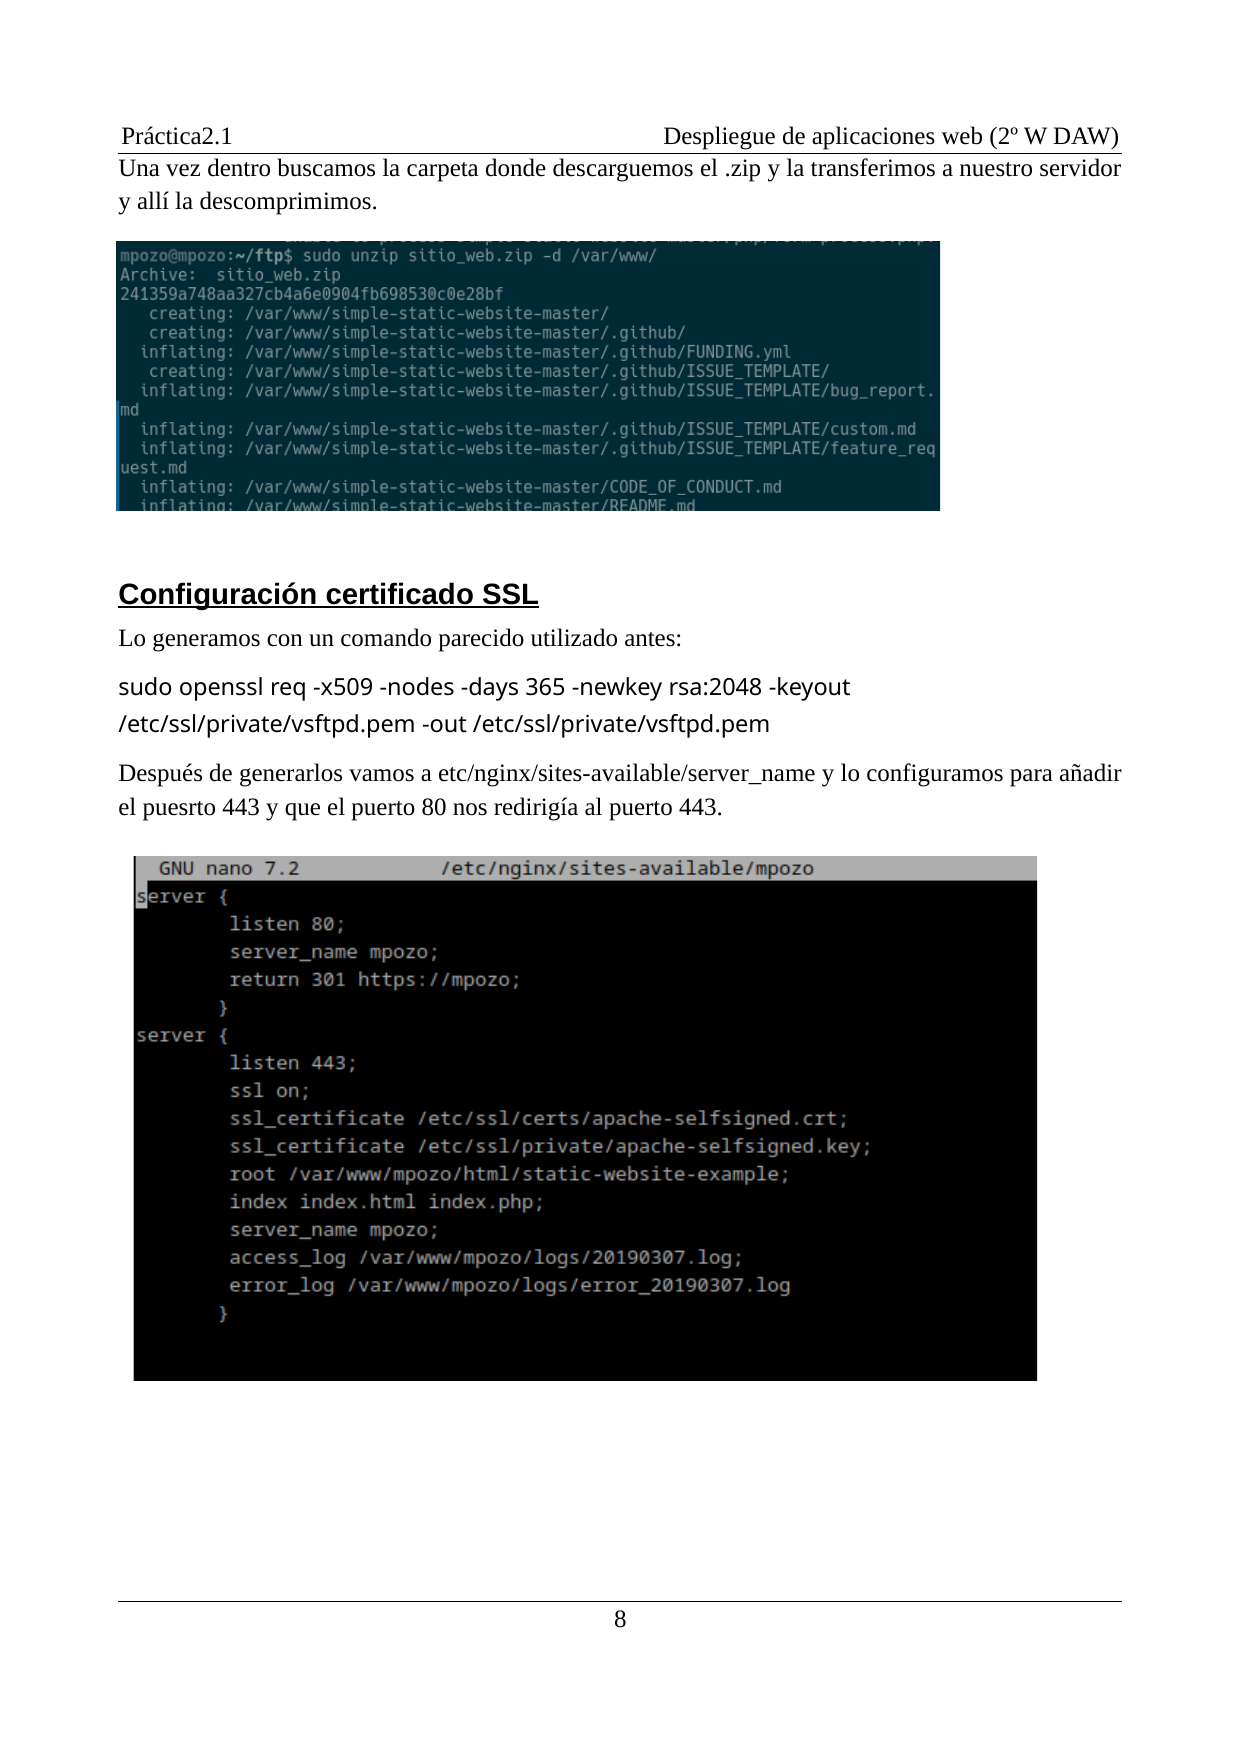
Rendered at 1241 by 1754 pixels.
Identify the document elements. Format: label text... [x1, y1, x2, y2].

picture [410, 442, 416, 454]
picture [621, 329, 627, 341]
picture [208, 288, 215, 299]
picture [189, 326, 195, 338]
picture [641, 423, 645, 434]
picture [170, 310, 176, 317]
picture [353, 253, 358, 261]
picture [649, 346, 656, 357]
picture [314, 291, 320, 299]
picture [410, 307, 416, 319]
picture [151, 503, 157, 511]
picture [142, 288, 147, 299]
picture [554, 503, 560, 511]
picture [477, 288, 483, 299]
picture [660, 445, 665, 454]
picture [543, 329, 551, 338]
picture [486, 346, 493, 357]
picture [381, 503, 387, 511]
picture [179, 271, 186, 280]
picture [669, 384, 675, 396]
picture [764, 442, 781, 454]
picture [784, 423, 801, 434]
picture [871, 387, 876, 396]
picture [554, 387, 560, 396]
picture [852, 387, 857, 399]
picture [208, 387, 215, 396]
picture [699, 345, 704, 357]
text Lo generamos con un comando parecido utilizado antes: [118, 623, 1122, 652]
picture [169, 464, 180, 473]
picture [218, 484, 224, 495]
picture [689, 423, 693, 434]
picture [266, 484, 272, 492]
picture [218, 445, 224, 457]
picture [448, 387, 454, 396]
picture [344, 423, 348, 434]
picture [161, 384, 166, 396]
picture [276, 484, 282, 492]
picture [351, 426, 359, 434]
picture [898, 423, 915, 434]
picture [161, 310, 167, 319]
picture [486, 307, 493, 319]
picture [170, 480, 176, 492]
picture [726, 423, 732, 434]
picture [486, 423, 493, 434]
picture [621, 426, 627, 436]
picture [649, 442, 656, 454]
picture [323, 288, 330, 297]
picture [507, 384, 512, 396]
picture [429, 500, 434, 511]
picture [784, 365, 790, 377]
picture [410, 365, 415, 376]
picture [466, 349, 474, 357]
picture [151, 445, 157, 454]
picture [410, 500, 415, 511]
picture [429, 288, 435, 299]
picture [293, 503, 321, 511]
picture [622, 387, 627, 399]
picture [266, 387, 272, 396]
picture [486, 500, 493, 511]
picture [593, 445, 598, 454]
picture [669, 346, 675, 357]
picture [381, 290, 387, 299]
picture [621, 368, 627, 380]
picture [419, 349, 426, 357]
picture [467, 255, 474, 261]
picture [179, 484, 186, 492]
picture [208, 310, 215, 319]
picture [218, 426, 224, 436]
picture [659, 426, 665, 434]
picture [430, 423, 434, 434]
picture [593, 329, 598, 338]
picture [237, 268, 243, 280]
picture [582, 484, 589, 492]
picture [573, 423, 577, 434]
picture [198, 288, 205, 299]
picture [142, 384, 147, 396]
picture [467, 390, 474, 396]
picture [516, 384, 521, 396]
picture [266, 349, 272, 357]
picture [419, 503, 426, 511]
picture [170, 288, 176, 299]
picture [764, 365, 781, 376]
picture [275, 271, 291, 280]
picture [256, 271, 263, 280]
picture [179, 368, 186, 377]
picture [764, 384, 779, 396]
picture [391, 288, 397, 299]
picture [486, 442, 493, 454]
picture [474, 387, 483, 396]
picture [717, 384, 723, 396]
picture [151, 484, 157, 492]
picture [507, 442, 512, 454]
picture [669, 442, 675, 454]
picture [467, 445, 483, 454]
picture [162, 269, 166, 280]
picture [351, 368, 359, 376]
picture [208, 445, 215, 454]
picture [248, 271, 253, 280]
picture [832, 384, 838, 396]
picture [181, 461, 186, 473]
picture [755, 423, 761, 434]
picture [133, 403, 138, 415]
picture [429, 365, 434, 376]
picture [208, 329, 215, 338]
picture [179, 331, 186, 338]
picture [474, 349, 483, 357]
picture [620, 480, 637, 492]
picture [208, 368, 215, 376]
picture [861, 423, 865, 434]
picture [593, 387, 598, 396]
picture [784, 442, 793, 454]
picture [525, 445, 531, 452]
picture [170, 329, 176, 338]
picture [669, 326, 675, 338]
picture [525, 426, 531, 434]
picture [688, 345, 694, 357]
picture [593, 484, 598, 492]
picture [486, 365, 493, 377]
picture [707, 442, 713, 454]
picture [745, 384, 761, 396]
picture [458, 291, 464, 299]
picture [161, 368, 167, 376]
picture [362, 310, 368, 322]
picture [525, 368, 531, 377]
picture [632, 384, 636, 396]
picture [918, 445, 924, 452]
picture [640, 442, 646, 454]
picture [677, 503, 685, 511]
picture [573, 326, 578, 338]
picture [218, 349, 224, 360]
picture [276, 310, 282, 318]
picture [889, 387, 894, 399]
picture [275, 288, 301, 299]
picture [802, 442, 810, 454]
picture [151, 461, 156, 473]
picture [707, 423, 713, 434]
picture [362, 484, 368, 495]
picture [707, 345, 713, 357]
picture [507, 423, 511, 434]
picture [362, 426, 368, 437]
picture [159, 249, 206, 264]
picture [276, 426, 282, 434]
picture [133, 856, 1038, 1381]
picture [688, 384, 694, 396]
picture [813, 442, 819, 454]
picture [344, 326, 359, 338]
picture [121, 406, 132, 415]
picture [131, 466, 138, 473]
picture [381, 387, 387, 396]
picture [736, 483, 742, 492]
picture [507, 307, 512, 319]
picture [851, 445, 857, 454]
picture [621, 500, 627, 511]
picture [294, 484, 321, 492]
picture [294, 349, 321, 357]
picture [899, 387, 905, 396]
picture [554, 368, 560, 377]
picture [726, 480, 731, 492]
picture [208, 426, 215, 434]
picture [351, 349, 359, 357]
picture [419, 387, 426, 396]
picture [131, 288, 138, 299]
picture [474, 484, 483, 492]
picture [161, 442, 166, 453]
picture [190, 288, 195, 299]
picture [611, 483, 617, 492]
picture [660, 387, 665, 396]
picture [466, 426, 483, 434]
picture [593, 310, 598, 319]
picture [699, 480, 713, 492]
picture [151, 252, 157, 261]
picture [793, 442, 800, 452]
picture [363, 288, 367, 299]
picture [592, 252, 598, 261]
picture [410, 326, 415, 338]
picture [161, 500, 166, 511]
picture [649, 423, 656, 434]
picture [685, 500, 694, 511]
picture [362, 445, 368, 457]
picture [669, 423, 675, 434]
picture [640, 326, 646, 338]
picture [161, 329, 166, 338]
picture [333, 252, 339, 261]
picture [276, 503, 282, 511]
picture [190, 423, 194, 434]
picture [660, 330, 665, 338]
picture [419, 484, 426, 492]
picture [582, 368, 589, 377]
picture [419, 445, 426, 454]
picture [745, 480, 752, 492]
picture [151, 268, 157, 280]
picture [362, 252, 368, 261]
picture [179, 349, 186, 357]
picture [669, 480, 675, 492]
picture [218, 329, 224, 341]
picture [813, 423, 819, 434]
picture [553, 249, 560, 261]
picture [121, 268, 128, 280]
picture [351, 387, 359, 396]
picture [466, 503, 483, 511]
picture [745, 442, 761, 454]
picture [516, 307, 521, 319]
picture [554, 484, 560, 492]
picture [707, 365, 713, 377]
picture [573, 365, 578, 376]
picture [755, 365, 761, 377]
picture [429, 384, 435, 396]
picture [543, 503, 551, 511]
picture [275, 252, 283, 264]
picture [717, 345, 723, 357]
picture [410, 288, 416, 299]
picture [486, 481, 493, 492]
picture [726, 442, 733, 454]
picture [333, 271, 339, 283]
picture [419, 331, 426, 338]
picture [122, 464, 128, 473]
picture [717, 423, 723, 434]
picture [525, 252, 531, 264]
picture [351, 503, 359, 511]
picture [419, 310, 426, 319]
picture [276, 368, 282, 376]
picture [276, 387, 282, 396]
picture [351, 445, 359, 453]
picture [525, 484, 531, 492]
picture [362, 503, 368, 511]
picture [381, 310, 387, 317]
picture [304, 290, 311, 299]
picture [179, 291, 186, 299]
picture [717, 442, 722, 454]
picture [525, 387, 531, 396]
picture [486, 249, 492, 261]
picture [802, 384, 810, 396]
picture [630, 500, 637, 511]
picture [190, 500, 194, 511]
picture [293, 387, 321, 396]
picture [640, 384, 646, 396]
picture [764, 481, 781, 492]
picture [200, 442, 205, 454]
picture [543, 387, 551, 396]
picture [121, 252, 148, 264]
picture [516, 442, 521, 454]
picture [573, 307, 579, 319]
picture [593, 349, 598, 357]
picture [200, 365, 204, 377]
picture [381, 329, 387, 338]
picture [621, 349, 627, 360]
picture [497, 288, 501, 299]
picture [371, 288, 378, 299]
text Una vez dentro buscamos la carpeta donde descarguemos el .zip y la transferimos a nuestro servidor y allí la descomprimimos. [118, 154, 1122, 214]
picture [276, 445, 282, 453]
picture [381, 484, 387, 492]
picture [293, 329, 321, 338]
picture [554, 331, 560, 338]
picture [525, 349, 531, 357]
picture [543, 310, 551, 319]
picture [573, 500, 578, 511]
picture [448, 288, 454, 299]
picture [516, 423, 520, 434]
picture [474, 252, 483, 261]
picture [486, 288, 493, 299]
picture [474, 330, 483, 338]
picture [351, 484, 359, 492]
picture [507, 326, 512, 338]
picture [285, 249, 291, 264]
picture [832, 442, 837, 454]
picture [659, 349, 665, 357]
picture [362, 368, 368, 380]
picture [582, 331, 589, 338]
picture [190, 365, 194, 375]
picture [659, 368, 665, 377]
picture [293, 310, 321, 319]
picture [525, 310, 531, 317]
picture [582, 349, 589, 357]
picture [582, 426, 589, 434]
picture [256, 249, 262, 261]
picture [200, 307, 205, 319]
picture [745, 423, 752, 434]
picture [543, 349, 551, 357]
picture [640, 480, 646, 492]
picture [295, 269, 301, 280]
picture [276, 349, 282, 357]
picture [266, 310, 272, 319]
picture [266, 503, 272, 511]
picture [151, 426, 157, 434]
picture [218, 368, 224, 380]
picture [143, 442, 147, 454]
picture [649, 365, 656, 376]
picture [189, 442, 195, 454]
picture [381, 445, 387, 452]
picture [843, 387, 848, 396]
picture [429, 307, 435, 319]
picture [870, 426, 876, 434]
picture [486, 384, 492, 396]
picture [543, 484, 551, 492]
picture [726, 384, 733, 396]
picture [688, 483, 694, 492]
picture [362, 387, 368, 399]
picture [351, 310, 359, 318]
picture [727, 345, 732, 357]
picture [543, 368, 551, 376]
picture [466, 484, 474, 492]
picture [314, 252, 320, 261]
picture [717, 480, 723, 492]
picture [381, 349, 387, 357]
picture [218, 310, 224, 322]
picture [689, 365, 694, 377]
picture [218, 503, 224, 511]
picture [554, 426, 560, 434]
picture [554, 310, 560, 319]
picture [745, 365, 752, 376]
picture [362, 329, 368, 341]
picture [381, 368, 387, 377]
picture [200, 423, 204, 434]
picture [467, 310, 483, 319]
picture [910, 387, 915, 395]
picture [429, 249, 435, 261]
picture [179, 426, 186, 434]
picture [151, 349, 157, 357]
picture [784, 384, 801, 396]
picture [841, 445, 848, 452]
picture [593, 503, 598, 511]
picture [603, 252, 608, 260]
picture [717, 365, 723, 377]
picture [466, 368, 483, 377]
picture [342, 288, 359, 299]
picture [640, 365, 645, 376]
picture [180, 445, 186, 454]
picture [516, 365, 520, 375]
picture [573, 384, 579, 396]
picture [429, 442, 435, 454]
picture [219, 387, 224, 399]
picture [640, 500, 665, 511]
picture [151, 387, 157, 396]
picture [266, 331, 272, 338]
picture [802, 365, 810, 376]
picture [390, 252, 397, 263]
picture [265, 249, 272, 261]
picture [294, 426, 321, 434]
picture [400, 288, 406, 299]
picture [918, 384, 924, 396]
picture [507, 365, 511, 377]
picture [419, 368, 426, 377]
picture [448, 252, 454, 261]
picture [910, 445, 915, 453]
picture [333, 288, 339, 299]
picture [266, 426, 272, 434]
picture [793, 365, 800, 375]
picture [516, 500, 520, 511]
picture [293, 445, 321, 454]
picture [410, 384, 415, 396]
picture [611, 500, 617, 511]
picture [266, 368, 272, 377]
picture [170, 368, 176, 377]
picture [593, 426, 598, 434]
picture [266, 445, 272, 454]
picture [881, 445, 886, 454]
picture [276, 329, 282, 338]
picture [880, 387, 886, 396]
picture [467, 332, 474, 338]
picture [928, 445, 934, 457]
picture [813, 384, 819, 396]
picture [621, 445, 627, 457]
picture [200, 326, 205, 338]
picture [381, 426, 387, 434]
picture [189, 384, 195, 396]
picture [525, 503, 531, 511]
picture [179, 503, 186, 511]
picture [382, 249, 387, 261]
picture [325, 249, 330, 261]
picture [440, 326, 445, 338]
picture [486, 326, 493, 338]
picture [784, 345, 790, 357]
picture [180, 387, 186, 396]
picture [217, 252, 225, 261]
picture [429, 326, 435, 338]
picture [659, 480, 666, 492]
picture [764, 423, 781, 434]
picture [525, 331, 531, 338]
picture [803, 423, 810, 434]
picture [237, 288, 243, 299]
picture [554, 349, 560, 357]
text Después de generarlos vamos a etc/nginx/sites-available/server_name y lo configuramos para añadir el puesrto 443 y que el puerto 80 nos redirigía al puerto 443. [118, 758, 1122, 820]
picture [861, 442, 866, 454]
picture [736, 345, 753, 357]
picture [208, 503, 215, 511]
picture [620, 252, 647, 261]
picture [410, 423, 414, 434]
picture [293, 368, 321, 376]
picture [421, 249, 425, 261]
picture [200, 384, 205, 396]
picture [573, 442, 579, 454]
picture [879, 426, 887, 434]
picture [227, 291, 234, 299]
picture [649, 385, 655, 395]
picture [362, 349, 368, 360]
picture [593, 368, 598, 376]
picture [813, 365, 819, 377]
picture [517, 249, 521, 261]
picture [161, 423, 165, 434]
subtitle Configuración certificado SSL [118, 577, 1122, 610]
picture [170, 345, 176, 357]
picture [770, 349, 781, 357]
picture [554, 445, 560, 454]
picture [218, 291, 224, 299]
picture [669, 365, 675, 377]
picture [842, 426, 848, 434]
picture [180, 310, 186, 319]
picture [543, 445, 551, 454]
picture [582, 503, 589, 511]
picture [649, 327, 655, 337]
picture [189, 307, 195, 319]
picture [688, 442, 694, 454]
text sudo openssl req -x509 -nodes -days 365 -newkey rsa:2048 -keyout /etc/ssl/private/vsftpd.pem -out /etc/ssl/private/vsftpd.pem [118, 670, 1122, 739]
picture [419, 426, 426, 434]
picture [151, 288, 157, 299]
picture [515, 326, 521, 338]
picture [543, 426, 551, 434]
picture [160, 288, 167, 299]
picture [726, 365, 732, 377]
